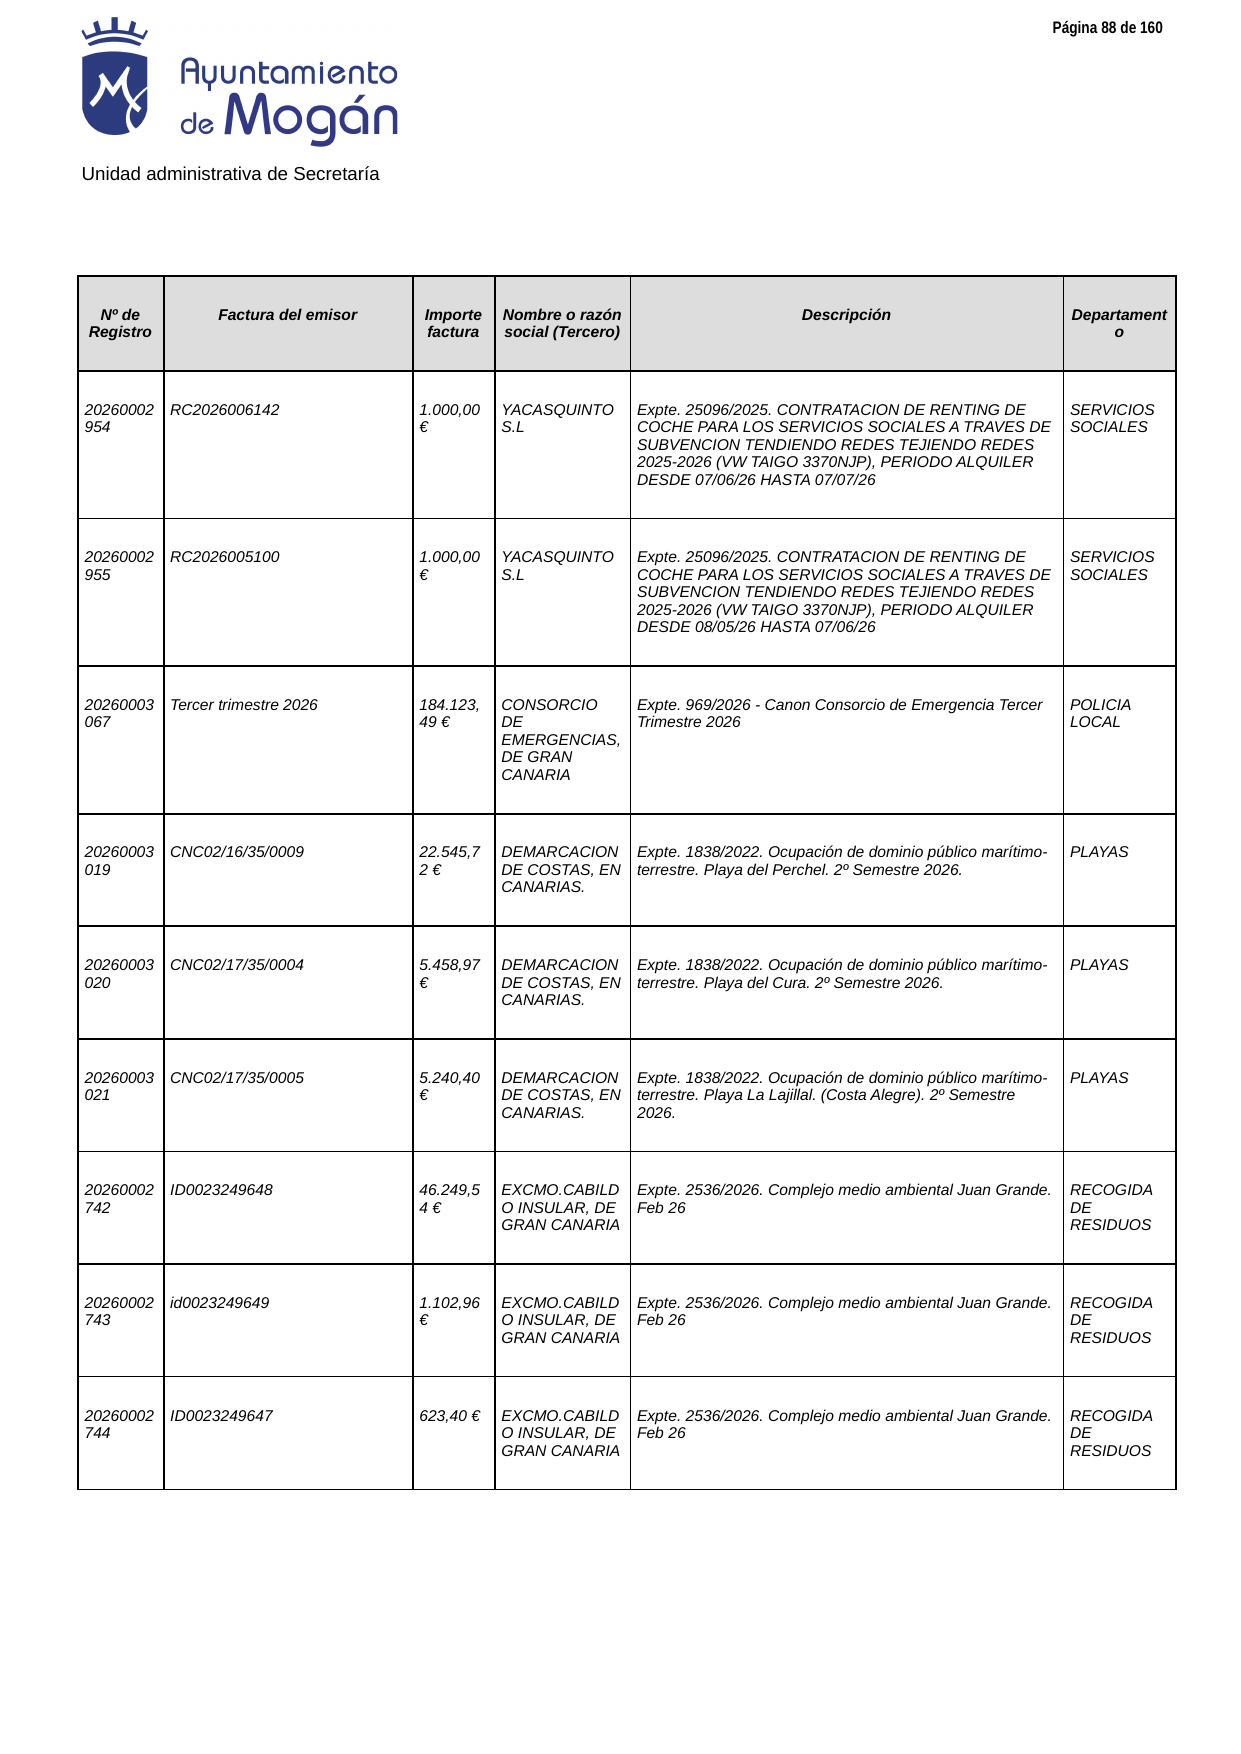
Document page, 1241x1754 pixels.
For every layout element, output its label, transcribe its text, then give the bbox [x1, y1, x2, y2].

table_cell 1.000,00 € [414, 519, 494, 665]
table_header Nº de Registro [79, 277, 163, 370]
table_cell 20260002955 [79, 519, 163, 665]
table_header Departamento [1064, 277, 1175, 370]
table_cell Expte. 2536/2026. Complejo medio ambiental Juan Grande. Feb 26 [631, 1152, 1063, 1263]
table_cell EXCMO.CABILDO INSULAR, DE GRAN CANARIA [496, 1265, 630, 1376]
table_cell ID0023249647 [165, 1377, 412, 1488]
table_cell 46.249,54 € [414, 1152, 494, 1263]
table_cell 1.102,96 € [414, 1265, 494, 1376]
table_cell YACASQUINTO S.L [496, 519, 630, 665]
table_cell PLAYAS [1064, 815, 1175, 925]
table_cell RECOGIDA DE RESIDUOS [1064, 1377, 1175, 1488]
table_cell 20260002744 [79, 1377, 163, 1488]
table_cell 5.458,97 € [414, 927, 494, 1038]
table_cell 5.240,40 € [414, 1040, 494, 1151]
table_cell 22.545,72 € [414, 815, 494, 925]
table_cell EXCMO.CABILDO INSULAR, DE GRAN CANARIA [496, 1152, 630, 1263]
table_cell 20260003021 [79, 1040, 163, 1151]
table_cell ID0023249648 [165, 1152, 412, 1263]
table_cell 20260002954 [79, 372, 163, 518]
table_cell DEMARCACION DE COSTAS, EN CANARIAS. [496, 1040, 630, 1151]
table_cell Expte. 969/2026 - Canon Consorcio de Emergencia Tercer Trimestre 2026 [631, 667, 1063, 813]
table_cell DEMARCACION DE COSTAS, EN CANARIAS. [496, 815, 630, 925]
table_cell Tercer trimestre 2026 [165, 667, 412, 813]
table_cell Expte. 2536/2026. Complejo medio ambiental Juan Grande. Feb 26 [631, 1265, 1063, 1376]
table_cell DEMARCACION DE COSTAS, EN CANARIAS. [496, 927, 630, 1038]
table_cell POLICIA LOCAL [1064, 667, 1175, 813]
table_cell 20260002742 [79, 1152, 163, 1263]
table_cell Expte. 1838/2022. Ocupación de dominio público marítimo-terrestre. Playa del Cura. 2º Semestre 2026. [631, 927, 1063, 1038]
table_cell CNC02/16/35/0009 [165, 815, 412, 925]
table_cell PLAYAS [1064, 927, 1175, 1038]
table_cell 20260003020 [79, 927, 163, 1038]
table_cell CONSORCIO DE EMERGENCIAS, DE GRAN CANARIA [496, 667, 630, 813]
table_cell RC2026006142 [165, 372, 412, 518]
table_cell 20260003067 [79, 667, 163, 813]
table_cell 20260003019 [79, 815, 163, 925]
table_cell SERVICIOS SOCIALES [1064, 519, 1175, 665]
table_cell Expte. 25096/2025. CONTRATACION DE RENTING DE COCHE PARA LOS SERVICIOS SOCIALES A TRAVES DE SUBVENCION TENDIENDO REDES TEJIENDO REDES 2025-2026 (VW TAIGO 3370NJP), PERIODO ALQUILER DESDE 07/06/26 HASTA 07/07/26 [631, 372, 1063, 518]
table_header Descripción [631, 277, 1063, 370]
table_cell 20260002743 [79, 1265, 163, 1376]
table_header Nombre o razón social (Tercero) [496, 277, 630, 370]
picture [81, 17, 398, 153]
table_header Factura del emisor [165, 277, 412, 370]
table_cell 623,40 € [414, 1377, 494, 1488]
table_cell Expte. 1838/2022. Ocupación de dominio público marítimo-terrestre. Playa del Perchel. 2º Semestre 2026. [631, 815, 1063, 925]
table_cell EXCMO.CABILDO INSULAR, DE GRAN CANARIA [496, 1377, 630, 1488]
table_cell id0023249649 [165, 1265, 412, 1376]
table_header Importe factura [414, 277, 494, 370]
table_cell Expte. 25096/2025. CONTRATACION DE RENTING DE COCHE PARA LOS SERVICIOS SOCIALES A TRAVES DE SUBVENCION TENDIENDO REDES TEJIENDO REDES 2025-2026 (VW TAIGO 3370NJP), PERIODO ALQUILER DESDE 08/05/26 HASTA 07/06/26 [631, 519, 1063, 665]
table_cell YACASQUINTO S.L [496, 372, 630, 518]
table_cell 184.123,49 € [414, 667, 494, 813]
table_cell PLAYAS [1064, 1040, 1175, 1151]
table_cell SERVICIOS SOCIALES [1064, 372, 1175, 518]
table_cell CNC02/17/35/0005 [165, 1040, 412, 1151]
table_cell 1.000,00 € [414, 372, 494, 518]
table_cell RC2026005100 [165, 519, 412, 665]
table_cell CNC02/17/35/0004 [165, 927, 412, 1038]
table_cell RECOGIDA DE RESIDUOS [1064, 1265, 1175, 1376]
table_cell RECOGIDA DE RESIDUOS [1064, 1152, 1175, 1263]
table_cell Expte. 1838/2022. Ocupación de dominio público marítimo-terrestre. Playa La Lajillal. (Costa Alegre). 2º Semestre 2026. [631, 1040, 1063, 1151]
table_cell Expte. 2536/2026. Complejo medio ambiental Juan Grande. Feb 26 [631, 1377, 1063, 1488]
